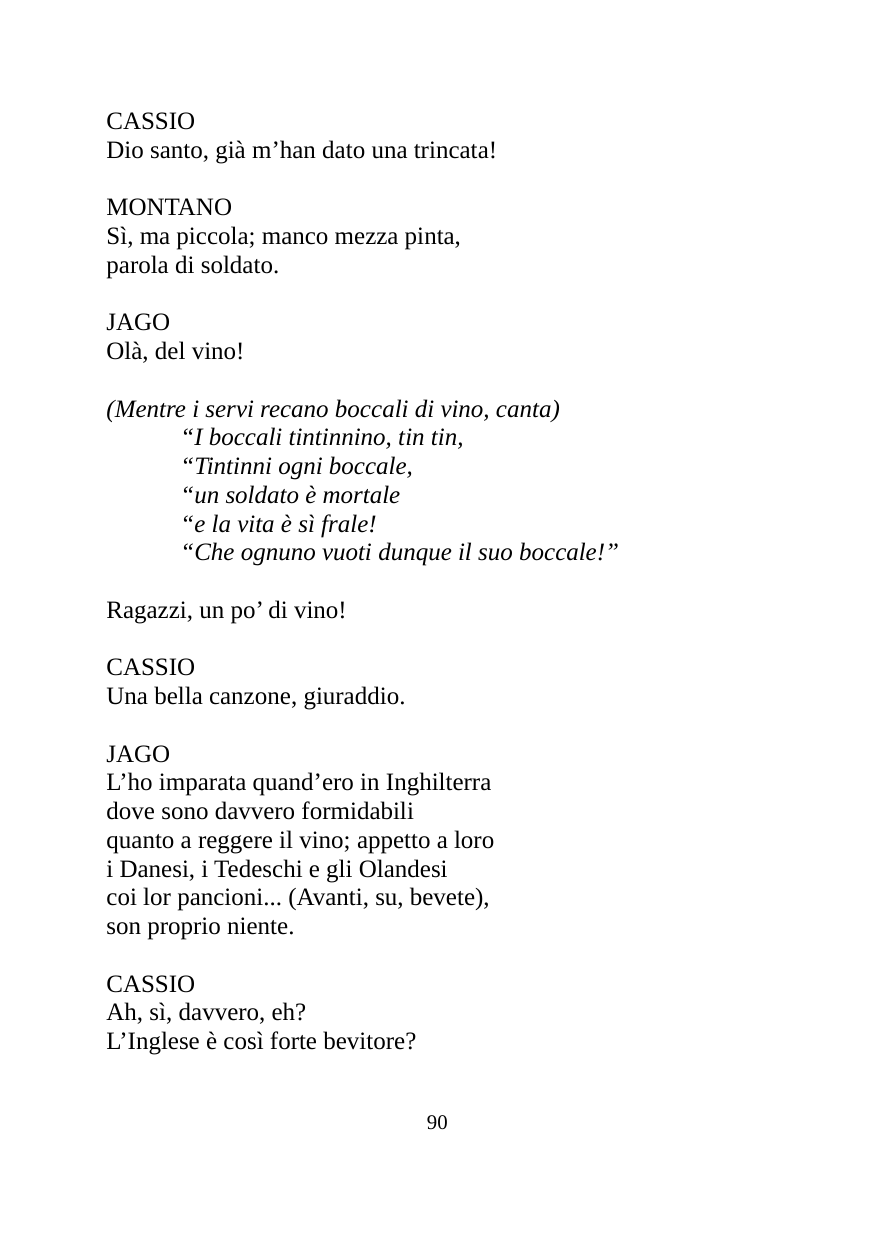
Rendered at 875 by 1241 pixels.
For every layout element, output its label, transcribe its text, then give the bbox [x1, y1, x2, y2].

text CASSIO Una bella canzone, giuraddio. [106, 652, 768, 710]
text JAGO L’ho imparata quand’ero in Inghilterra [106, 739, 768, 796]
text coi lor pancioni... (Avanti, su, bevete), [106, 882, 768, 911]
text “I boccali tintinnino, tin tin, [180, 422, 768, 451]
text “un soldato è mortale [180, 480, 768, 509]
text “e la vita è sì frale! [180, 509, 768, 537]
text Ragazzi, un po’ di vino! [106, 595, 768, 624]
text (Mentre i servi recano boccali di vino, canta) [106, 394, 768, 422]
text quanto a reggere il vino; appetto a loro [106, 825, 768, 854]
text son proprio niente. [106, 911, 768, 940]
text MONTANO Sì, ma piccola; manco mezza pinta, [106, 192, 768, 250]
text L’Inglese è così forte bevitore? [106, 1026, 768, 1055]
text CASSIO Dio santo, già m’han dato una trincata! [106, 106, 768, 164]
text parola di soldato. [106, 250, 768, 279]
text CASSIO Ah, sì, davvero, eh? [106, 969, 768, 1026]
text i Danesi, i Tedeschi e gli Olandesi [106, 854, 768, 882]
text dove sono davvero formidabili [106, 796, 768, 825]
text “Tintinni ogni boccale, [180, 451, 768, 480]
text “Che ognuno vuoti dunque il suo boccale!” [180, 537, 768, 566]
text JAGO Olà, del vino! [106, 307, 768, 365]
